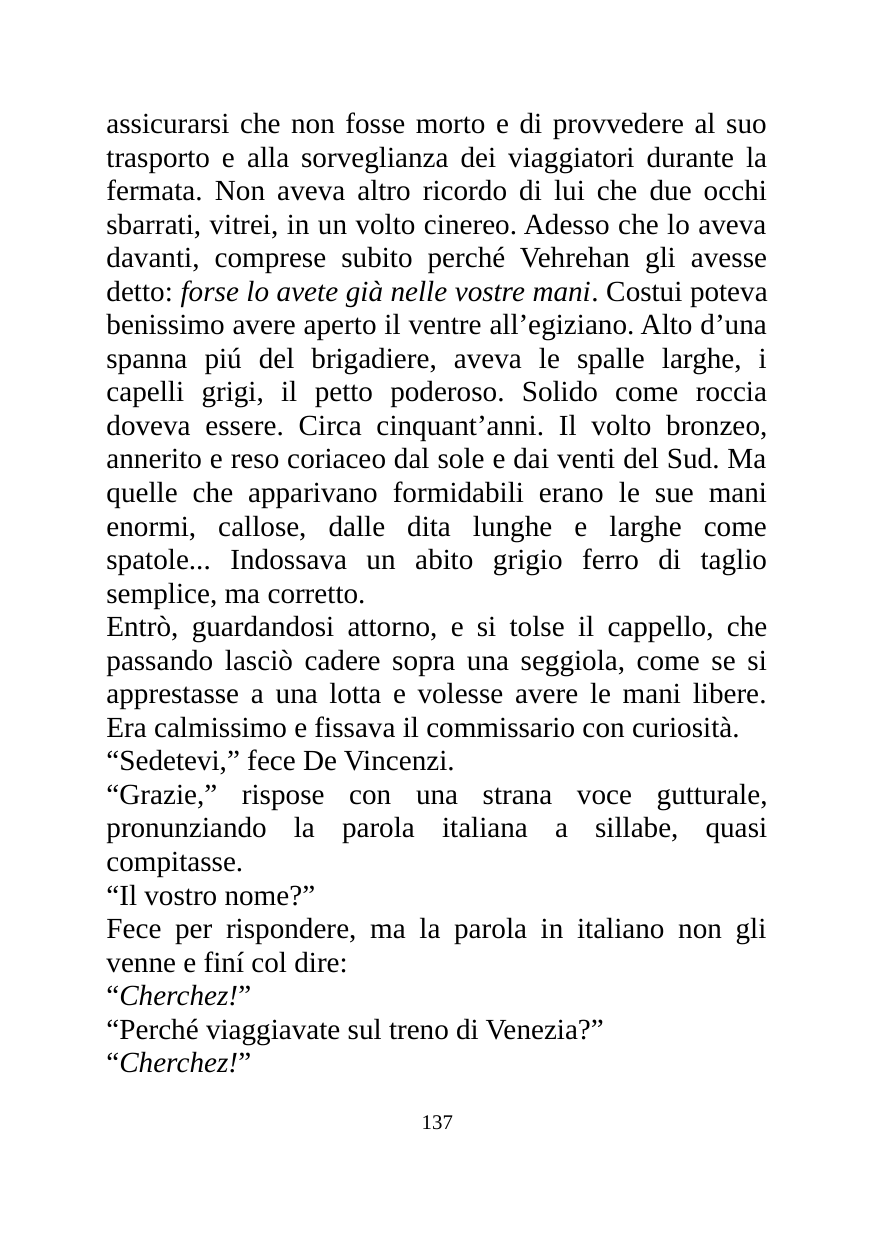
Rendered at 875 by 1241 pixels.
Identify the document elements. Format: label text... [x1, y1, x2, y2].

text “Grazie,” rispose con una strana voce gutturale, pronunziando la parola italiana a sillabe, quasi compitasse. [106, 777, 768, 878]
text “Perché viaggiavate sul treno di Venezia?” [106, 1012, 768, 1045]
text “Il vostro nome?” [106, 878, 768, 911]
text “Cherchez!” [106, 1045, 768, 1079]
text “Cherchez!” [106, 978, 768, 1012]
text Fece per rispondere, ma la parola in italiano non gli venne e finí col dire: [106, 911, 768, 978]
text Entrò, guardandosi attorno, e si tolse il cappello, che passando lasciò cadere sopra una seggiola, come se si apprestasse a una lotta e volesse avere le mani libere. Era calmissimo e fissava il commissario con curiosità. [106, 609, 768, 743]
text “Sedetevi,” fece De Vincenzi. [106, 743, 768, 777]
text assicurarsi che non fosse morto e di provvedere al suo trasporto e alla sorveglianza dei viaggiatori durante la fermata. Non aveva altro ricordo di lui che due occhi sbarrati, vitrei, in un volto cinereo. Adesso che lo aveva davanti, comprese subito perché Vehrehan gli avesse detto: forse lo avete già nelle vostre mani. Costui poteva benissimo avere aperto il ventre all’egiziano. Alto d’una spanna piú del brigadiere, aveva le spalle larghe, i capelli grigi, il petto poderoso. Solido come roccia doveva essere. Circa cinquant’anni. Il volto bronzeo, annerito e reso coriaceo dal sole e dai venti del Sud. Ma quelle che apparivano formidabili erano le sue mani enormi, callose, dalle dita lunghe e larghe come spatole... Indossava un abito grigio ferro di taglio semplice, ma corretto. [106, 106, 768, 609]
